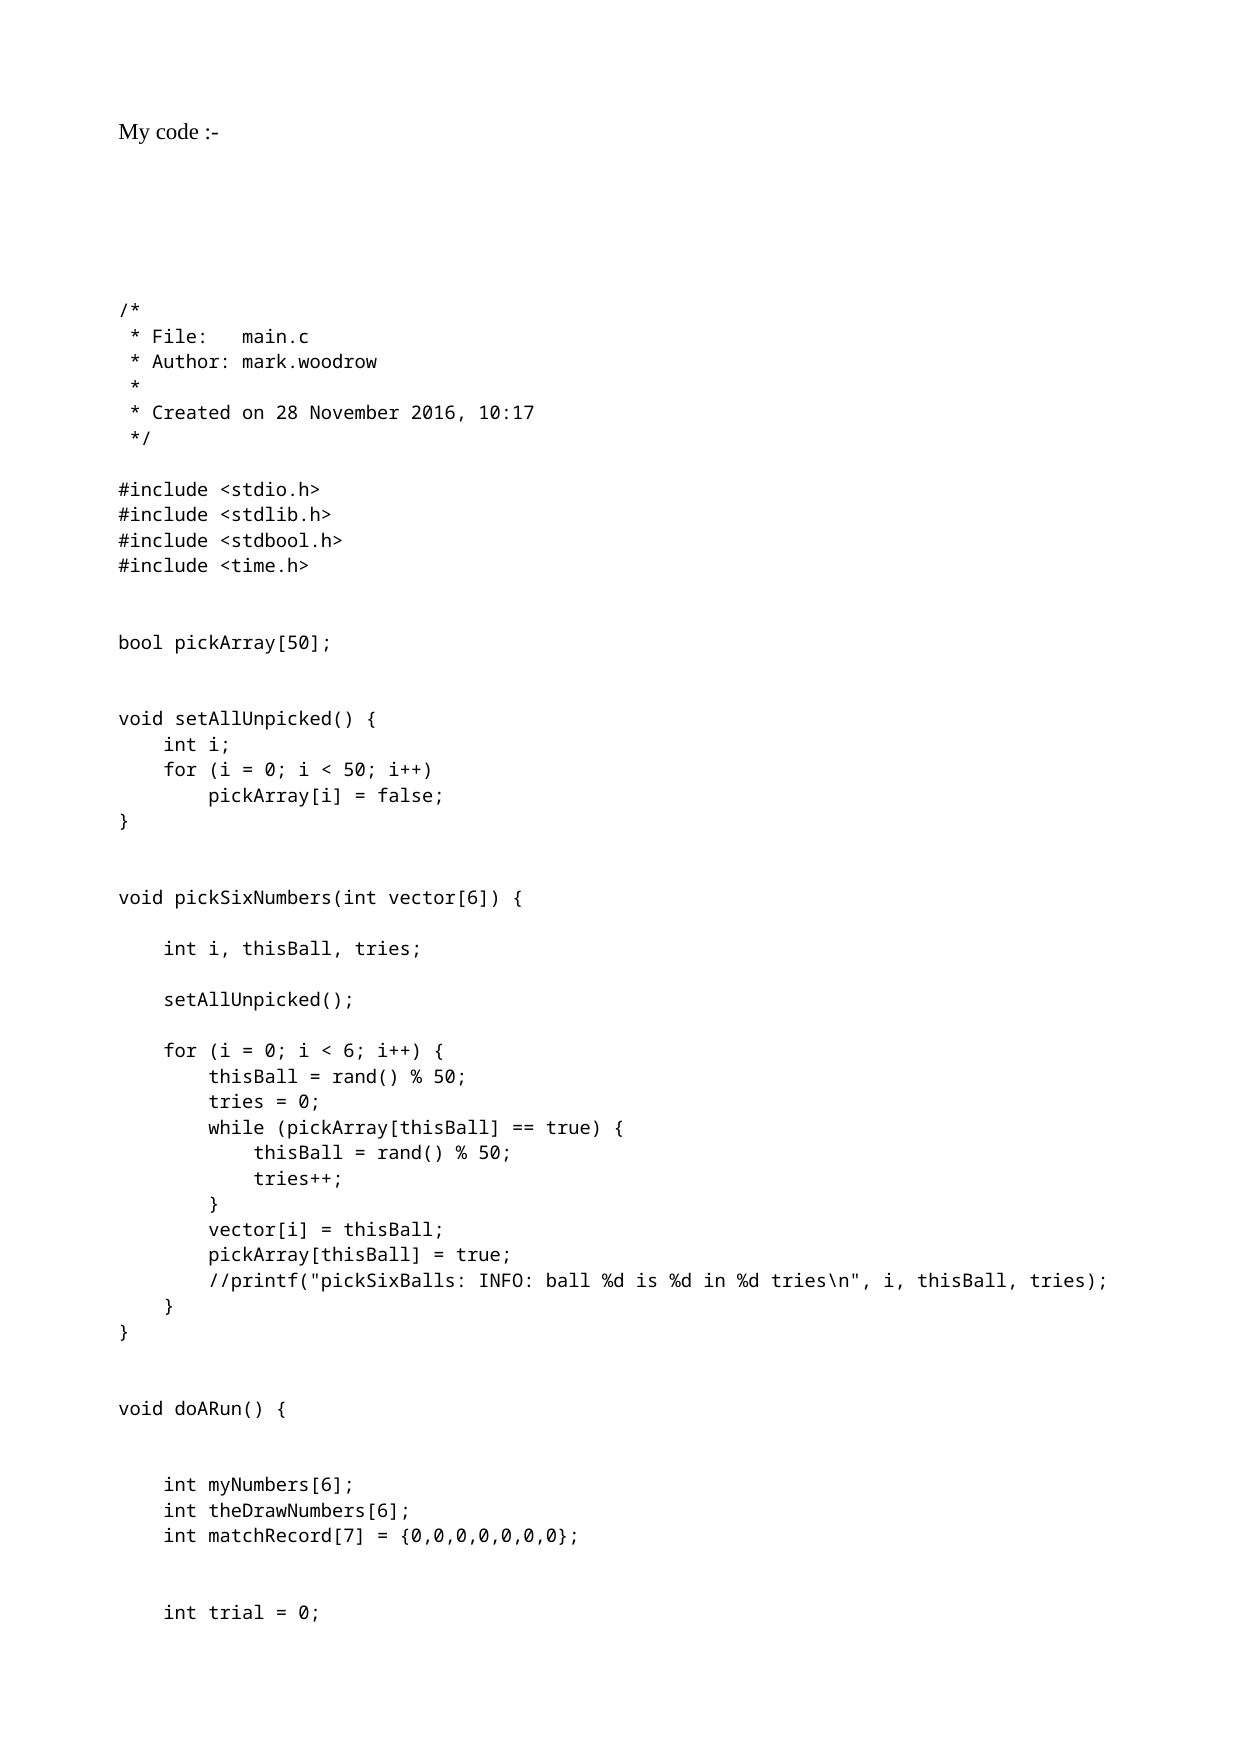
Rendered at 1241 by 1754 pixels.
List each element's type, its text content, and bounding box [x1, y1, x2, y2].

text #include <stdbool.h> [118, 527, 1122, 553]
text int myNumbers[6]; [118, 1471, 1122, 1497]
text * [118, 374, 1122, 399]
text void setAllUnpicked() { [118, 706, 1122, 731]
text //printf("pickSixBalls: INFO: ball %d is %d in %d tries\n", i, thisBall, tries); [118, 1267, 1122, 1293]
text thisBall = rand() % 50; [118, 1139, 1122, 1165]
text #include <time.h> [118, 553, 1122, 578]
text int i; [118, 731, 1122, 757]
text thisBall = rand() % 50; [118, 1063, 1122, 1088]
text } [118, 808, 1122, 833]
text My code :- [118, 118, 1122, 144]
text int i, thisBall, tries; [118, 935, 1122, 961]
text while (pickArray[thisBall] == true) { [118, 1114, 1122, 1139]
text int theDrawNumbers[6]; [118, 1497, 1122, 1522]
text #include <stdlib.h> [118, 502, 1122, 527]
text bool pickArray[50]; [118, 629, 1122, 655]
text setAllUnpicked(); [118, 986, 1122, 1012]
text pickArray[thisBall] = true; [118, 1242, 1122, 1267]
text #include <stdio.h> [118, 476, 1122, 502]
text tries = 0; [118, 1088, 1122, 1114]
text * File: main.c [118, 323, 1122, 348]
text pickArray[i] = false; [118, 782, 1122, 808]
text */ [118, 425, 1122, 451]
text int matchRecord[7] = {0,0,0,0,0,0,0}; [118, 1522, 1122, 1548]
text tries++; [118, 1165, 1122, 1191]
text * Created on 28 November 2016, 10:17 [118, 399, 1122, 425]
text } [118, 1318, 1122, 1344]
text int trial = 0; [118, 1599, 1122, 1624]
text void pickSixNumbers(int vector[6]) { [118, 884, 1122, 910]
text * Author: mark.woodrow [118, 348, 1122, 374]
text vector[i] = thisBall; [118, 1216, 1122, 1242]
text /* [118, 297, 1122, 323]
text } [118, 1191, 1122, 1216]
text } [118, 1293, 1122, 1318]
text void doARun() { [118, 1395, 1122, 1420]
text for (i = 0; i < 50; i++) [118, 757, 1122, 782]
text for (i = 0; i < 6; i++) { [118, 1037, 1122, 1063]
